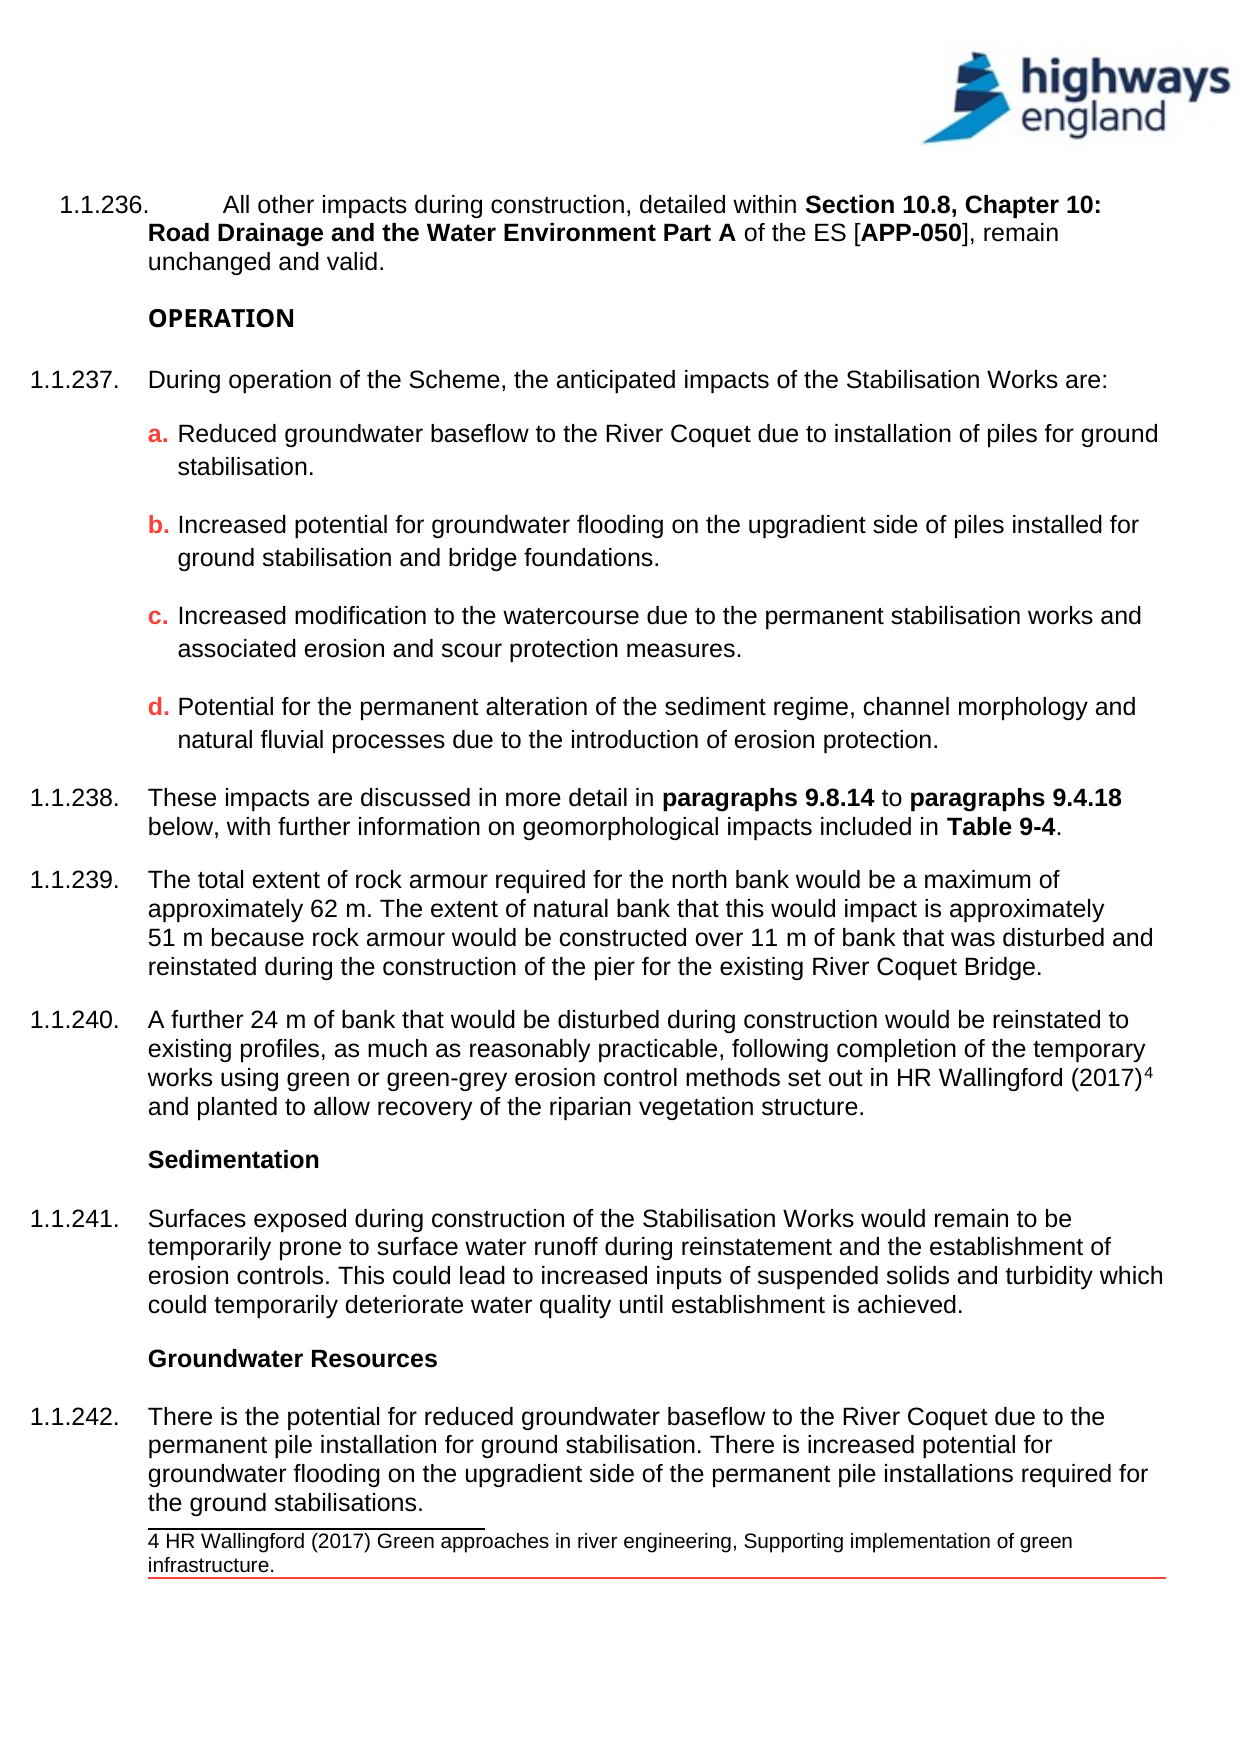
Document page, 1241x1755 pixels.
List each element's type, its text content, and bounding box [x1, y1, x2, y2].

list Reduced groundwater baseflow to the River Coquet due to installation of piles for ground stabilisation. [148, 419, 1166, 481]
subtitle Sedimentation [148, 1146, 1166, 1174]
list HR Wallingford (2017) Green approaches in river engineering, Supporting implementation of green infrastructure. [148, 1529, 1166, 1577]
subtitle Groundwater Resources [148, 1343, 1166, 1372]
list Potential for the permanent alteration of the sediment regime, channel morphology and natural fluvial processes due to the introduction of erosion protection. [148, 692, 1166, 754]
list Increased modification to the watercourse due to the permanent stabilisation works and associated erosion and scour protection measures. [148, 601, 1166, 663]
list Surfaces exposed during construction of the Stabilisation Works would remain to be temporarily prone to surface water runoff during reinstatement and the establishment of erosion controls. This could lead to increased inputs of suspended solids and turbidity which could temporarily deteriorate water quality until establishment is achieved. [29, 1203, 1166, 1318]
list These impacts are discussed in more detail in paragraphs 9.8.14 to paragraphs 9.4.18 below, with further information on geomorphological impacts included in Table 9-4. [29, 783, 1166, 841]
list The total extent of rock armour required for the north bank would be a maximum of approximately 62 m. The extent of natural bank that this would impact is approximately 51 m because rock armour would be constructed over 11 m of bank that was disturbed and reinstated during the construction of the pier for the existing River Coquet Bridge. [29, 866, 1166, 981]
list Increased potential for groundwater flooding on the upgradient side of piles installed for ground stabilisation and bridge foundations. [148, 510, 1166, 572]
list A further 24 m of bank that would be disturbed during construction would be reinstated to existing profiles, as much as reasonably practicable, following completion of the temporary works using green or green-grey erosion control methods set out in HR Wallingford (2017) and planted to allow recovery of the riparian vegetation structure. [29, 1006, 1166, 1121]
list There is the potential for reduced groundwater baseflow to the River Coquet due to the permanent pile installation for ground stabilisation. There is increased potential for groundwater flooding on the upgradient side of the permanent pile installations required for the ground stabilisations. [29, 1402, 1166, 1517]
list All other impacts during construction, detailed within Section 10.8, Chapter 10: Road Drainage and the Water Environment Part A of the ES [APP-050], remain unchanged and valid. [59, 190, 1166, 276]
subtitle Operation [148, 301, 1166, 335]
list During operation of the Scheme, the anticipated impacts of the Stabilisation Works are: [29, 365, 1166, 394]
